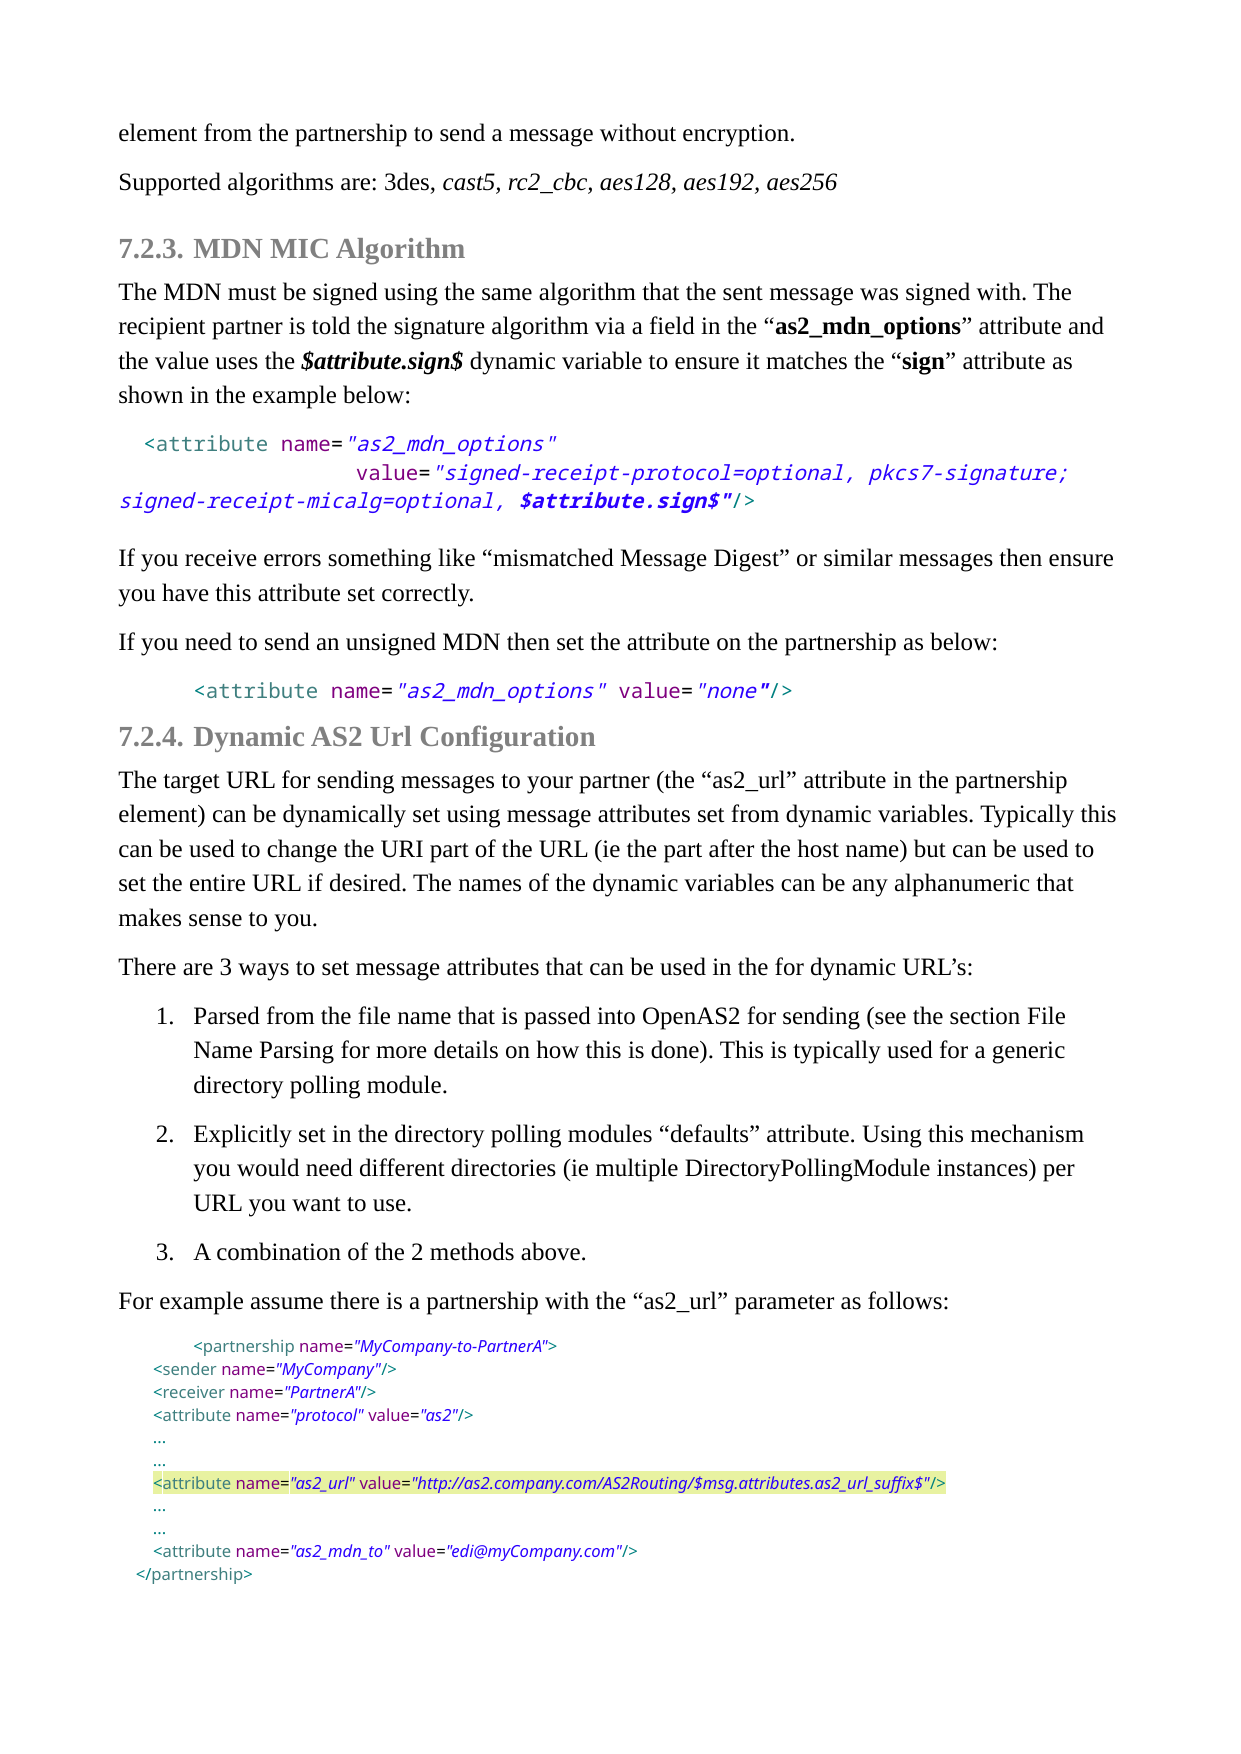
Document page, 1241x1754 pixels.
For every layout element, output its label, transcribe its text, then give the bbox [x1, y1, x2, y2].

text ... [118, 1426, 1122, 1448]
subtitle MDN MIC Algorithm [118, 231, 1122, 264]
text If you need to send an unsigned MDN then set the attribute on the partnership as below: [118, 627, 1122, 655]
text <attribute name="as2_mdn_options" [118, 429, 1122, 458]
text If you receive errors something like “mismatched Message Digest” or similar messages then ensure you have this attribute set correctly. [118, 543, 1122, 606]
list A combination of the 2 methods above. [156, 1237, 1122, 1266]
text For example assume there is a partnership with the “as2_url” parameter as follows: [118, 1286, 1122, 1315]
text <attribute name="protocol" value="as2"/> [118, 1403, 1122, 1426]
text ... [118, 1517, 1122, 1539]
text <sender name="MyCompany"/> [118, 1358, 1122, 1380]
text The MDN must be signed using the same algorithm that the sent message was signed with. The recipient partner is told the signature algorithm via a field in the “as2_mdn_options” attribute and the value uses the $attribute.sign$ dynamic variable to ensure it matches the “sign” attribute as shown in the example below: [118, 277, 1122, 409]
text Supported algorithms are: 3des, cast5, rc2_cbc, aes128, aes192, aes256 [118, 167, 1122, 196]
list Explicitly set in the directory polling modules “defaults” attribute. Using this mechanism you would need different directories (ie multiple DirectoryPollingModule instances) per URL you want to use. [156, 1119, 1122, 1217]
text <receiver name="PartnerA"/> [118, 1380, 1122, 1403]
text element from the partnership to send a message without encryption. [118, 118, 1122, 147]
text <attribute name="as2_mdn_to" value="edi@myCompany.com"/> [118, 1539, 1122, 1562]
text <attribute name="as2_url" value="http://as2.company.com/AS2Routing/$msg.attributes.as2_url_suffix$"/> [118, 1471, 1122, 1494]
text <attribute name="as2_mdn_options" value="none"/> [193, 676, 1122, 704]
text value="signed-receipt-protocol=optional, pkcs7-signature; signed-receipt-micalg=optional, $attribute.sign$"/> [118, 458, 1122, 515]
list Parsed from the file name that is passed into OpenAS2 for sending (see the section File Name Parsing for more details on how this is done). This is typically used for a generic directory polling module. [156, 1001, 1122, 1098]
text ... [118, 1494, 1122, 1517]
subtitle Dynamic AS2 Url Configuration [118, 719, 1122, 752]
text <partnership name="MyCompany-to-PartnerA"> [193, 1335, 1122, 1358]
text ... [118, 1448, 1122, 1471]
text </partnership> [118, 1562, 1122, 1585]
text There are 3 ways to set message attributes that can be used in the for dynamic URL’s: [118, 952, 1122, 981]
text The target URL for sending messages to your partner (the “as2_url” attribute in the partnership element) can be dynamically set using message attributes set from dynamic variables. Typically this can be used to change the URI part of the URL (ie the part after the host name) but can be used to set the entire URL if desired. The names of the dynamic variables can be any alphanumeric that makes sense to you. [118, 765, 1122, 931]
